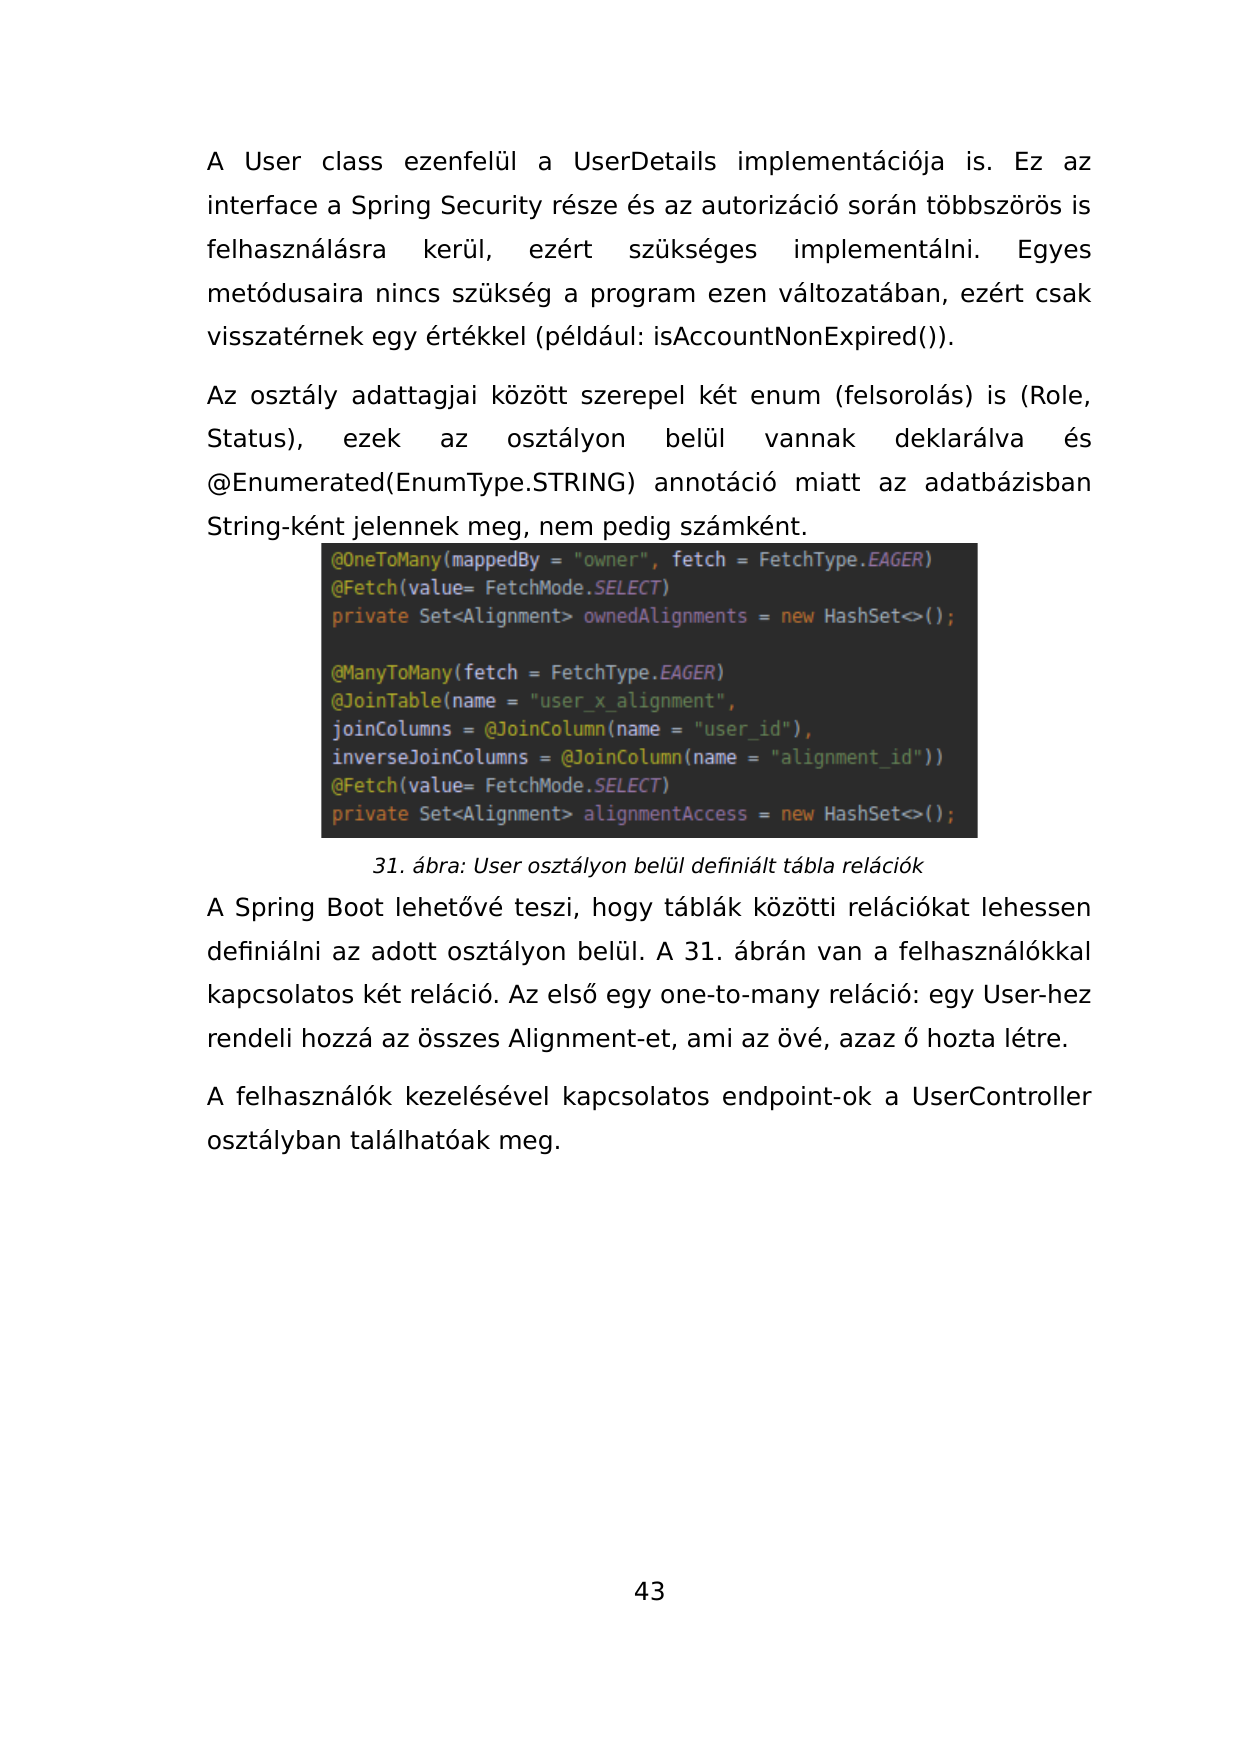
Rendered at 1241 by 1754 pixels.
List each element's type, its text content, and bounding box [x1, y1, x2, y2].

text A User class ezenfelül a UserDetails implementációja is. Ez az interface a Spring Security része és az autorizáció során többszörös is felhasználásra kerül, ezért szükséges implementálni. Egyes metódusaira nincs szükség a program ezen változatában, ezért csak visszatérnek egy értékkel (például: isAccountNonExpired()). [207, 148, 1093, 352]
text Az osztály adattagjai között szerepel két enum (felsorolás) is (Role, Status), ezek az osztályon belül vannak deklarálva és @Enumerated(EnumType.STRING) annotáció miatt az adatbázisban String-ként jelennek meg, nem pedig számként. [207, 381, 1093, 541]
text A Spring Boot lehetővé teszi, hogy táblák közötti relációkat lehessen definiálni az adott osztályon belül. A 31. ábrán van a felhasználókkal kapcsolatos két reláció. Az első egy one-to-many reláció: egy User-hez rendeli hozzá az összes Alignment-et, ami az övé, azaz ő hozta létre. [207, 838, 1093, 1053]
text A felhasználók kezelésével kapcsolatos endpoint-ok a UserController osztályban találhatóak meg. [207, 1083, 1093, 1156]
picture [321, 543, 978, 838]
text 31. ábra: User osztályon belül definiált tábla relációk [321, 838, 978, 878]
